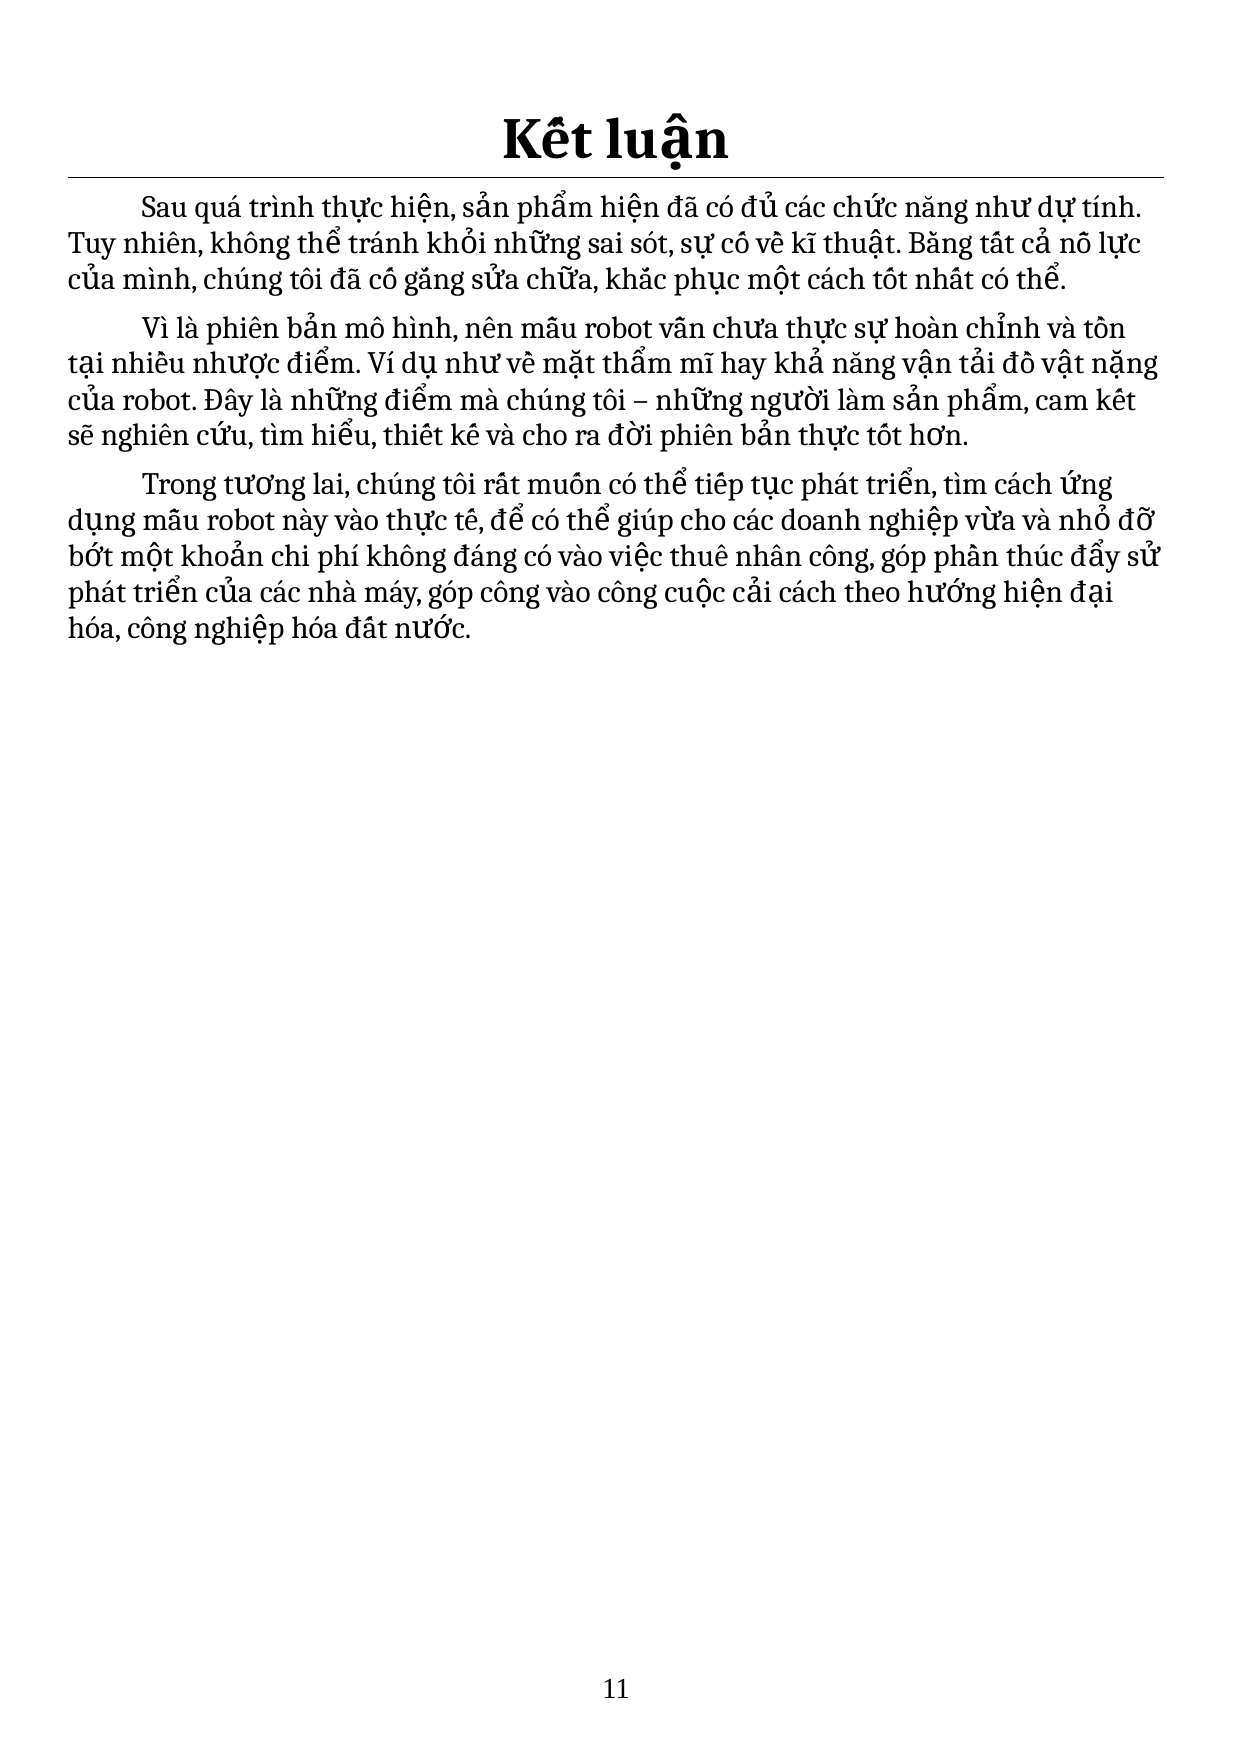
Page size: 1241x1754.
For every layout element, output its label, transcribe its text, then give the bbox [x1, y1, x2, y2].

text Trong tương lai, chúng tôi rất muốn có thể tiếp tục phát triển, tìm cách ứng dụng mẫu robot này vào thực tế, để có thể giúp cho các doanh nghiệp vừa và nhỏ đỡ bớt một khoản chi phí không đáng có vào việc thuê nhân công, góp phần thúc đẩy sử phát triển của các nhà máy, góp công vào công cuộc cải cách theo hướng hiện đại hóa, công nghiệp hóa đất nước. [68, 466, 1164, 646]
subtitle Kết luận [68, 101, 1164, 177]
text Vì là phiên bản mô hình, nên mẫu robot vẫn chưa thực sự hoàn chỉnh và tồn tại nhiều nhược điểm. Ví dụ như về mặt thẩm mĩ hay khả năng vận tải đồ vật nặng của robot. Đây là những điểm mà chúng tôi – những người làm sản phẩm, cam kết sẽ nghiên cứu, tìm hiểu, thiết kế và cho ra đời phiên bản thực tốt hơn. [68, 310, 1164, 454]
text Sau quá trình thực hiện, sản phẩm hiện đã có đủ các chức năng như dự tính. Tuy nhiên, không thể tránh khỏi những sai sót, sự cố về kĩ thuật. Bằng tất cả nỗ lực của mình, chúng tôi đã cố gắng sửa chữa, khắc phục một cách tốt nhất có thể. [68, 189, 1164, 297]
